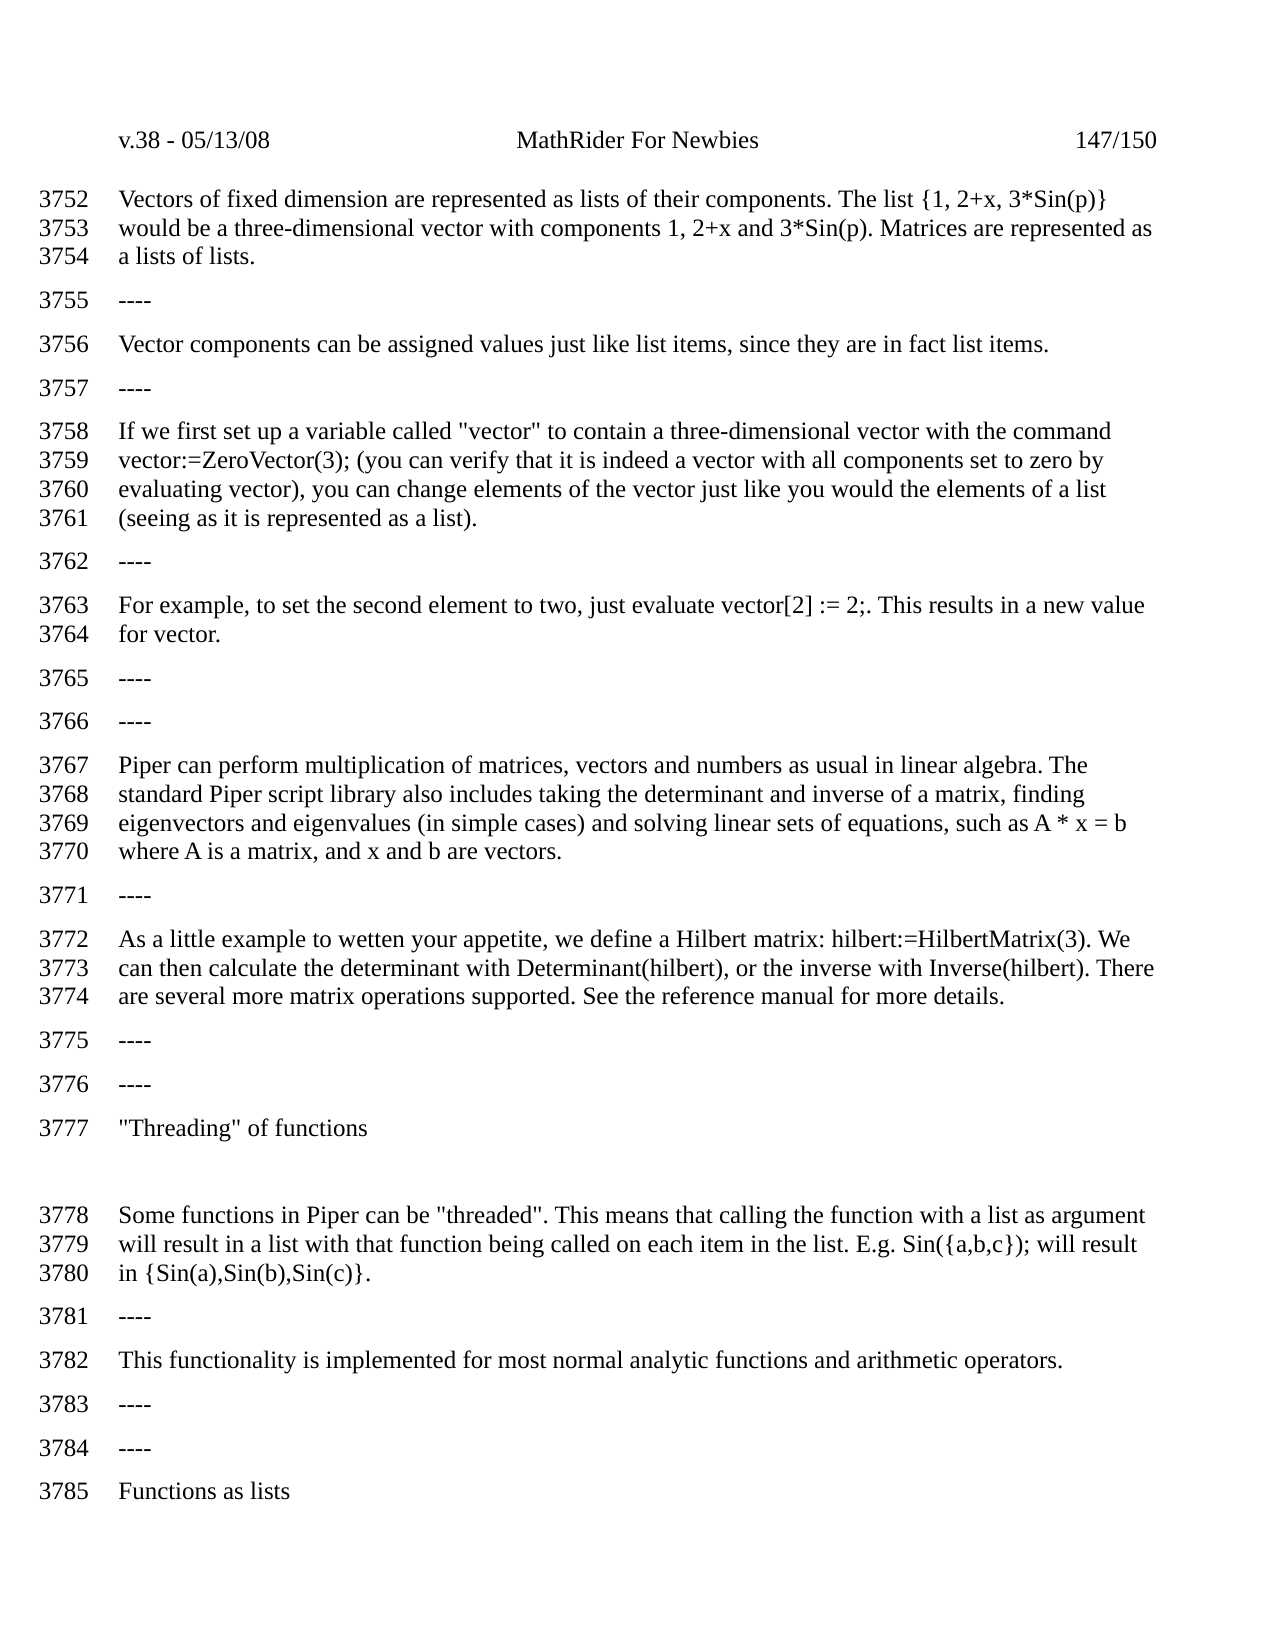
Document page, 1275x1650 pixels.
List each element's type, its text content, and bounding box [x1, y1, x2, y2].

text ---- [118, 706, 1157, 735]
text ---- [118, 663, 1157, 691]
text Vectors of fixed dimension are represented as lists of their components. The list {1, 2+x, 3*Sin(p)} would be a three-dimensional vector with components 1, 2+x and 3*Sin(p). Matrices are represented as a lists of lists. [118, 184, 1157, 270]
text ---- [118, 1389, 1157, 1418]
text Vector components can be assigned values just like list items, since they are in fact list items. [118, 329, 1157, 358]
text ---- [118, 1069, 1157, 1098]
text ---- [118, 373, 1157, 401]
text Some functions in Piper can be "threaded". This means that calling the function with a list as argument will result in a list with that function being called on each item in the list. E.g. Sin({a,b,c}); will result in {Sin(a),Sin(b),Sin(c)}. [118, 1200, 1157, 1286]
text For example, to set the second element to two, just evaluate vector[2] := 2;. This results in a new value for vector. [118, 590, 1157, 648]
text If we first set up a variable called "vector" to contain a three-dimensional vector with the command vector:=ZeroVector(3); (you can verify that it is indeed a vector with all components set to zero by evaluating vector), you can change elements of the vector just like you would the elements of a list (seeing as it is represented as a list). [118, 416, 1157, 531]
text Piper can perform multiplication of matrices, vectors and numbers as usual in linear algebra. The standard Piper script library also includes taking the determinant and inverse of a matrix, finding eigenvectors and eigenvalues (in simple cases) and solving linear sets of equations, such as A * x = b where A is a matrix, and x and b are vectors. [118, 750, 1157, 865]
text This functionality is implemented for most normal analytic functions and arithmetic operators. [118, 1345, 1157, 1374]
text ---- [118, 880, 1157, 909]
text ---- [118, 1433, 1157, 1461]
text "Threading" of functions [118, 1113, 1157, 1141]
text ---- [118, 1301, 1157, 1330]
text ---- [118, 285, 1157, 314]
text As a little example to wetten your appetite, we define a Hilbert matrix: hilbert:=HilbertMatrix(3). We can then calculate the determinant with Determinant(hilbert), or the inverse with Inverse(hilbert). There are several more matrix operations supported. See the reference manual for more details. [118, 924, 1157, 1010]
text ---- [118, 546, 1157, 575]
text ---- [118, 1025, 1157, 1054]
text Functions as lists [118, 1476, 1157, 1505]
